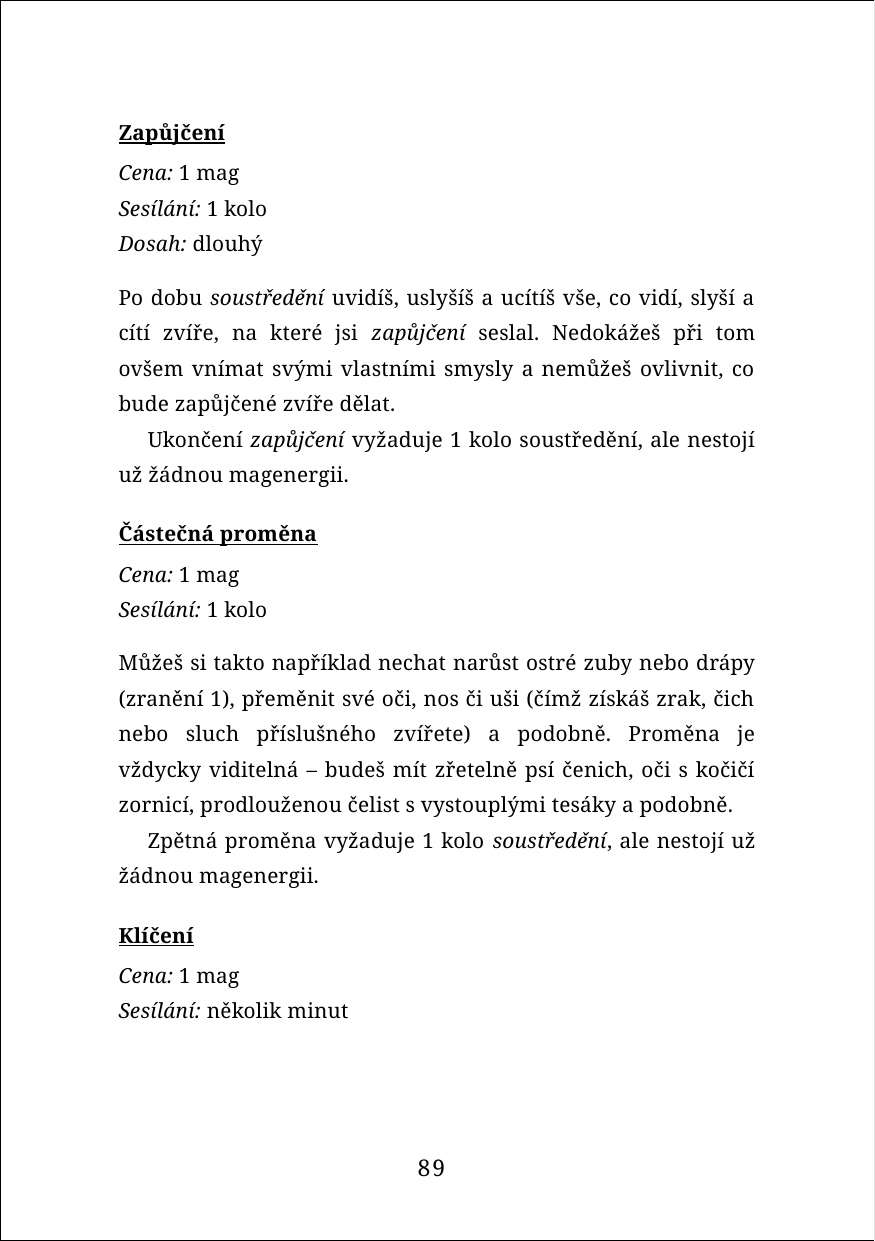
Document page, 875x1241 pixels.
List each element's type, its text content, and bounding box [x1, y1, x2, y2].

subtitle Částečná proměna [118, 519, 756, 548]
text Cena: 1 mag Sesílání: několik minut [118, 961, 756, 1025]
text Můžeš si takto například nechat narůst ostré zuby nebo drápy (zranění 1), přeměnit své oči, nos či uši (čímž získáš zrak, čich nebo sluch příslušného zvířete) a podobně. Proměna je vždycky viditelná – budeš mít zřetelně psí čenich, oči s kočičí zornicí, prodlouženou čelist s vystouplými tesáky a podobně. Zpětná proměna vyžaduje 1 kolo soustředění, ale nestojí už žádnou magenergii. [118, 648, 756, 890]
text Cena: 1 mag Sesílání: 1 kolo [118, 560, 756, 624]
text Cena: 1 mag Sesílání: 1 kolo Dosah: dlouhý [118, 158, 756, 258]
subtitle Klíčení [118, 921, 756, 949]
text Po dobu soustředění uvidíš, uslyšíš a ucítíš vše, co vidí, slyší a cítí zvíře, na které jsi zapůjčení seslal. Nedokážeš při tom ovšem vnímat svými vlastními smysly a nemůžeš ovlivnit, co bude zapůjčené zvíře dělat. Ukončení zapůjčení vyžaduje 1 kolo soustředění, ale nestojí už žádnou magenergii. [118, 283, 756, 489]
subtitle Zapůjčení [118, 118, 756, 147]
